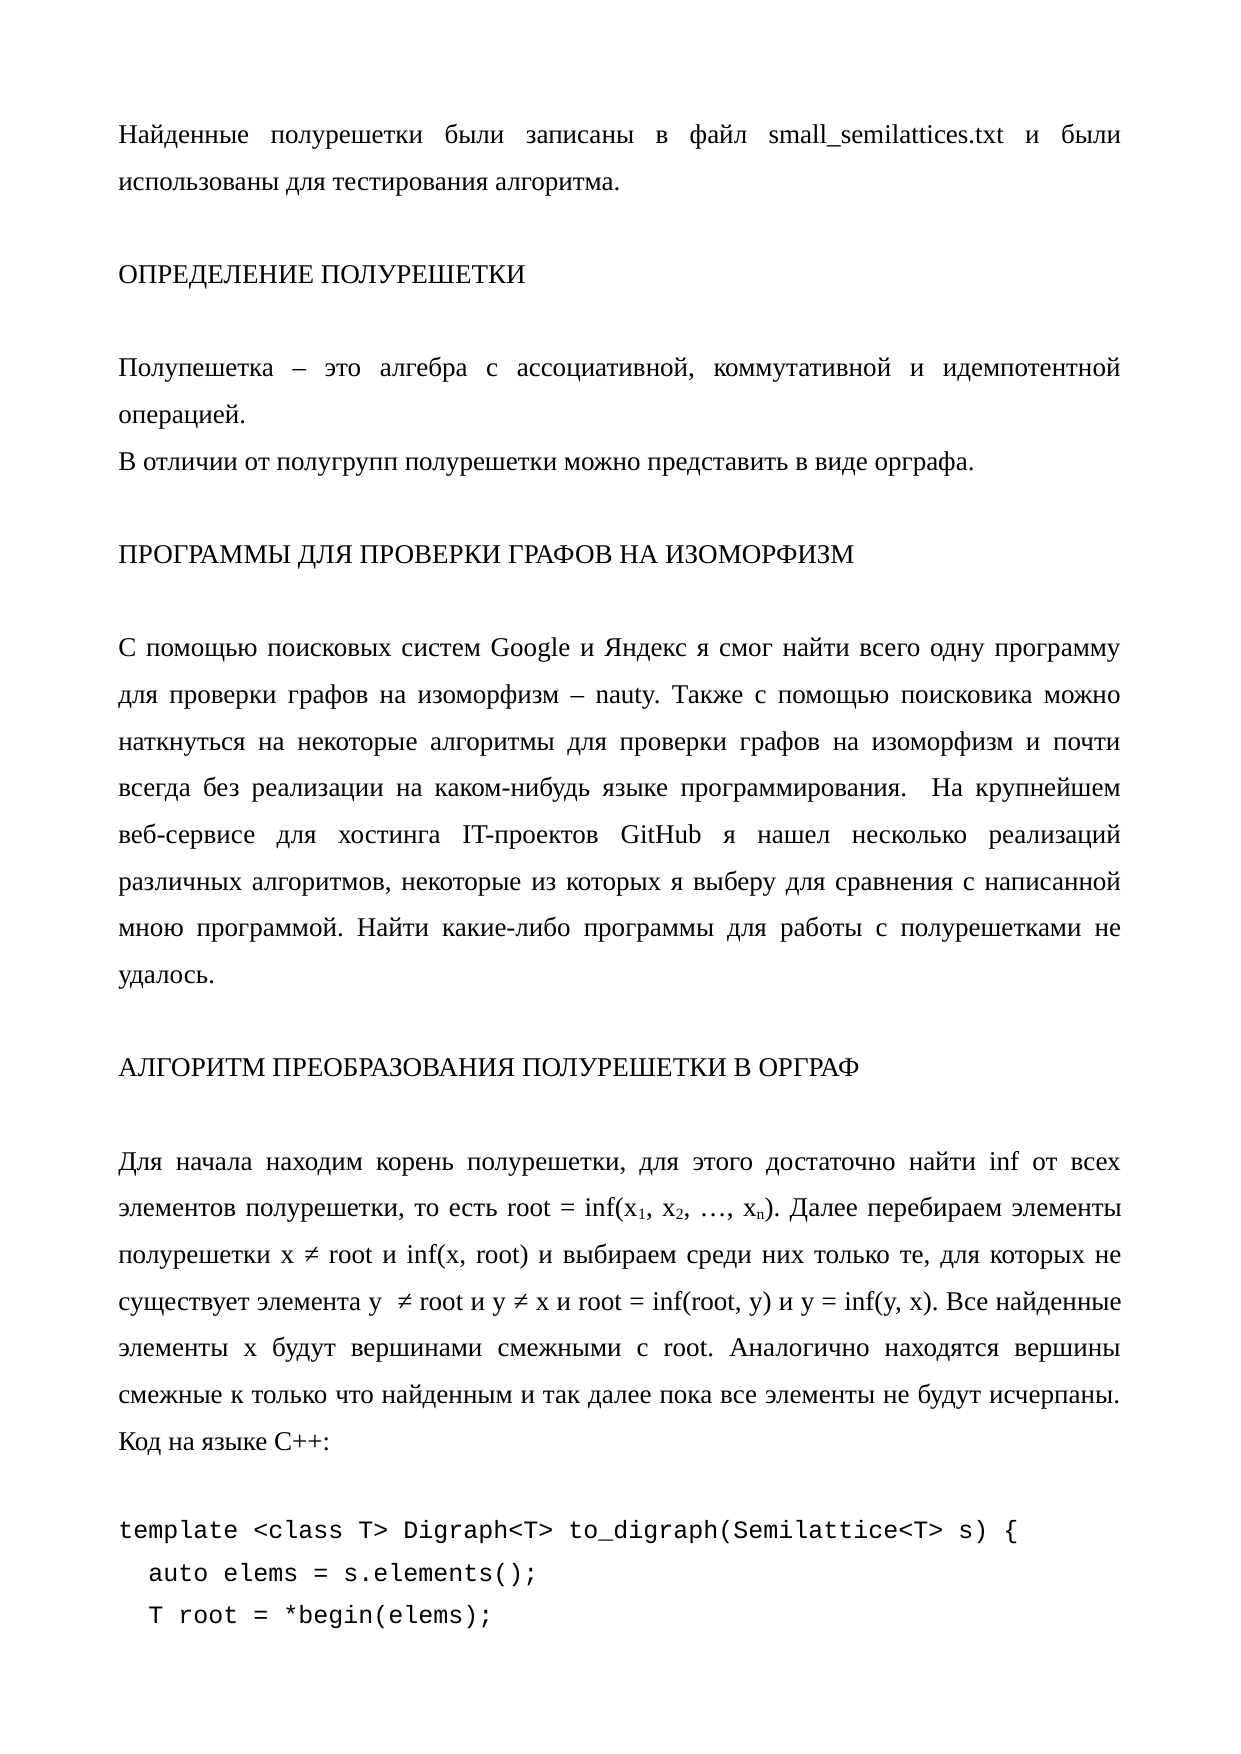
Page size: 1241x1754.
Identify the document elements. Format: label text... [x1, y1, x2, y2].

text В отличии от полугрупп полурешетки можно представить в виде орграфа. [118, 445, 1122, 476]
text Найденные полурешетки были записаны в файл small_semilattices.txt и были использованы для тестирования алгоритма. [118, 118, 1122, 196]
text С помощью поисковых систем Google и Яндекс я смог найти всего одну программу для проверки графов на изоморфизм – nauty. Также с помощью поисковика можно наткнуться на некоторые алгоритмы для проверки графов на изоморфизм и почти всегда без реализации на каком-нибудь языке программирования. На крупнейшем веб-сервисе для хостинга IT-проектов GitHub я нашел несколько реализаций различных алгоритмов, некоторые из которых я выберу для сравнения с написанной мною программой. Найти какие-либо программы для работы с полурешетками не удалось. [118, 631, 1122, 989]
text ПРОГРАММЫ ДЛЯ ПРОВЕРКИ ГРАФОВ НА ИЗОМОРФИЗМ [118, 538, 1122, 569]
text АЛГОРИТМ ПРЕОБРАЗОВАНИЯ ПОЛУРЕШЕТКИ В ОРГРАФ [118, 1051, 1122, 1083]
text T root = *begin(elems); [118, 1603, 1122, 1631]
text ОПРЕДЕЛЕНИЕ ПОЛУРЕШЕТКИ [118, 258, 1122, 289]
text auto elems = s.elements(); [118, 1561, 1122, 1589]
text Для начала находим корень полурешетки, для этого достаточно найти inf от всех элементов полурешетки, то есть root = inf(x1, x2, …, xn). Далее перебираем элементы полурешетки x ≠ root и inf(x, root) и выбираем среди них только те, для которых не существует элемента y ≠ root и y ≠ x и root = inf(root, y) и y = inf(y, x). Все найденные элементы x будут вершинами смежными с root. Аналогично находятся вершины смежные к только что найденным и так далее пока все элементы не будут исчерпаны. Код на языке C++: [118, 1145, 1122, 1456]
text template <class T> Digraph<T> to_digraph(Semilattice<T> s) { [118, 1518, 1122, 1546]
text Полупешетка – это алгебра с ассоциативной, коммутативной и идемпотентной операцией. [118, 351, 1122, 429]
